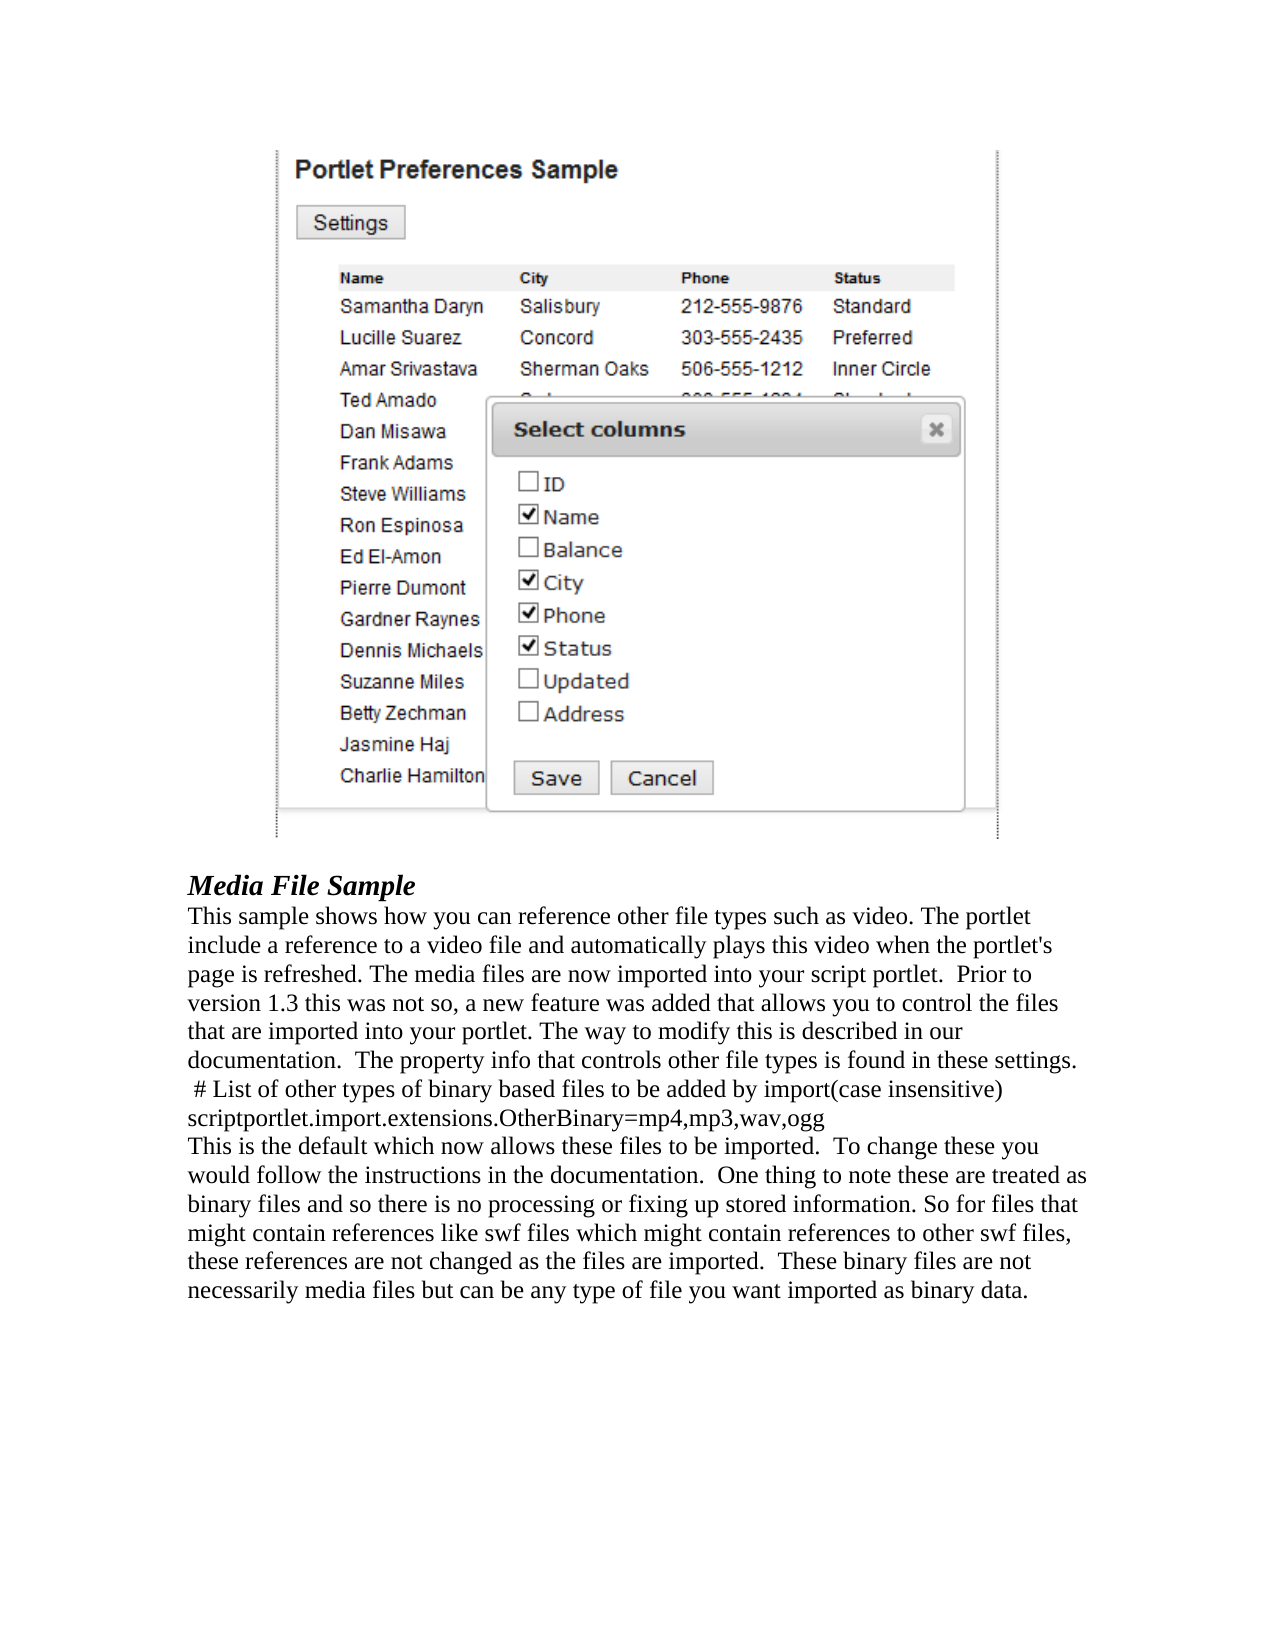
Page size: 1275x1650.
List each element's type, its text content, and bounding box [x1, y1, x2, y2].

text Media File Sample [187, 868, 1087, 901]
text This sample shows how you can reference other file types such as video. The portlet include a reference to a video file and automatically plays this video when the portlet's page is refreshed. The media files are now imported into your script portlet. Prior to version 1.3 this was not so, a new feature was added that allows you to control the files that are imported into your portlet. The way to modify this is described in our documentation. The property info that controls other file types is found in these settings. [187, 901, 1087, 1074]
text This is the default which now allows these files to be imported. To change these you would follow the instructions in the documentation. One thing to note these are treated as binary files and so there is no processing or fixing up stored information. So for files that might contain references like swf files which might contain references to other swf files, these references are not changed as the files are imported. These binary files are not necessarily media files but can be any type of file you want imported as binary data. [187, 1131, 1087, 1304]
text # List of other types of binary based files to be added by import(case insensitive) [187, 1074, 1087, 1103]
picture [259, 150, 1016, 839]
text scriptportlet.import.extensions.OtherBinary=mp4,mp3,wav,ogg [187, 1103, 1087, 1131]
